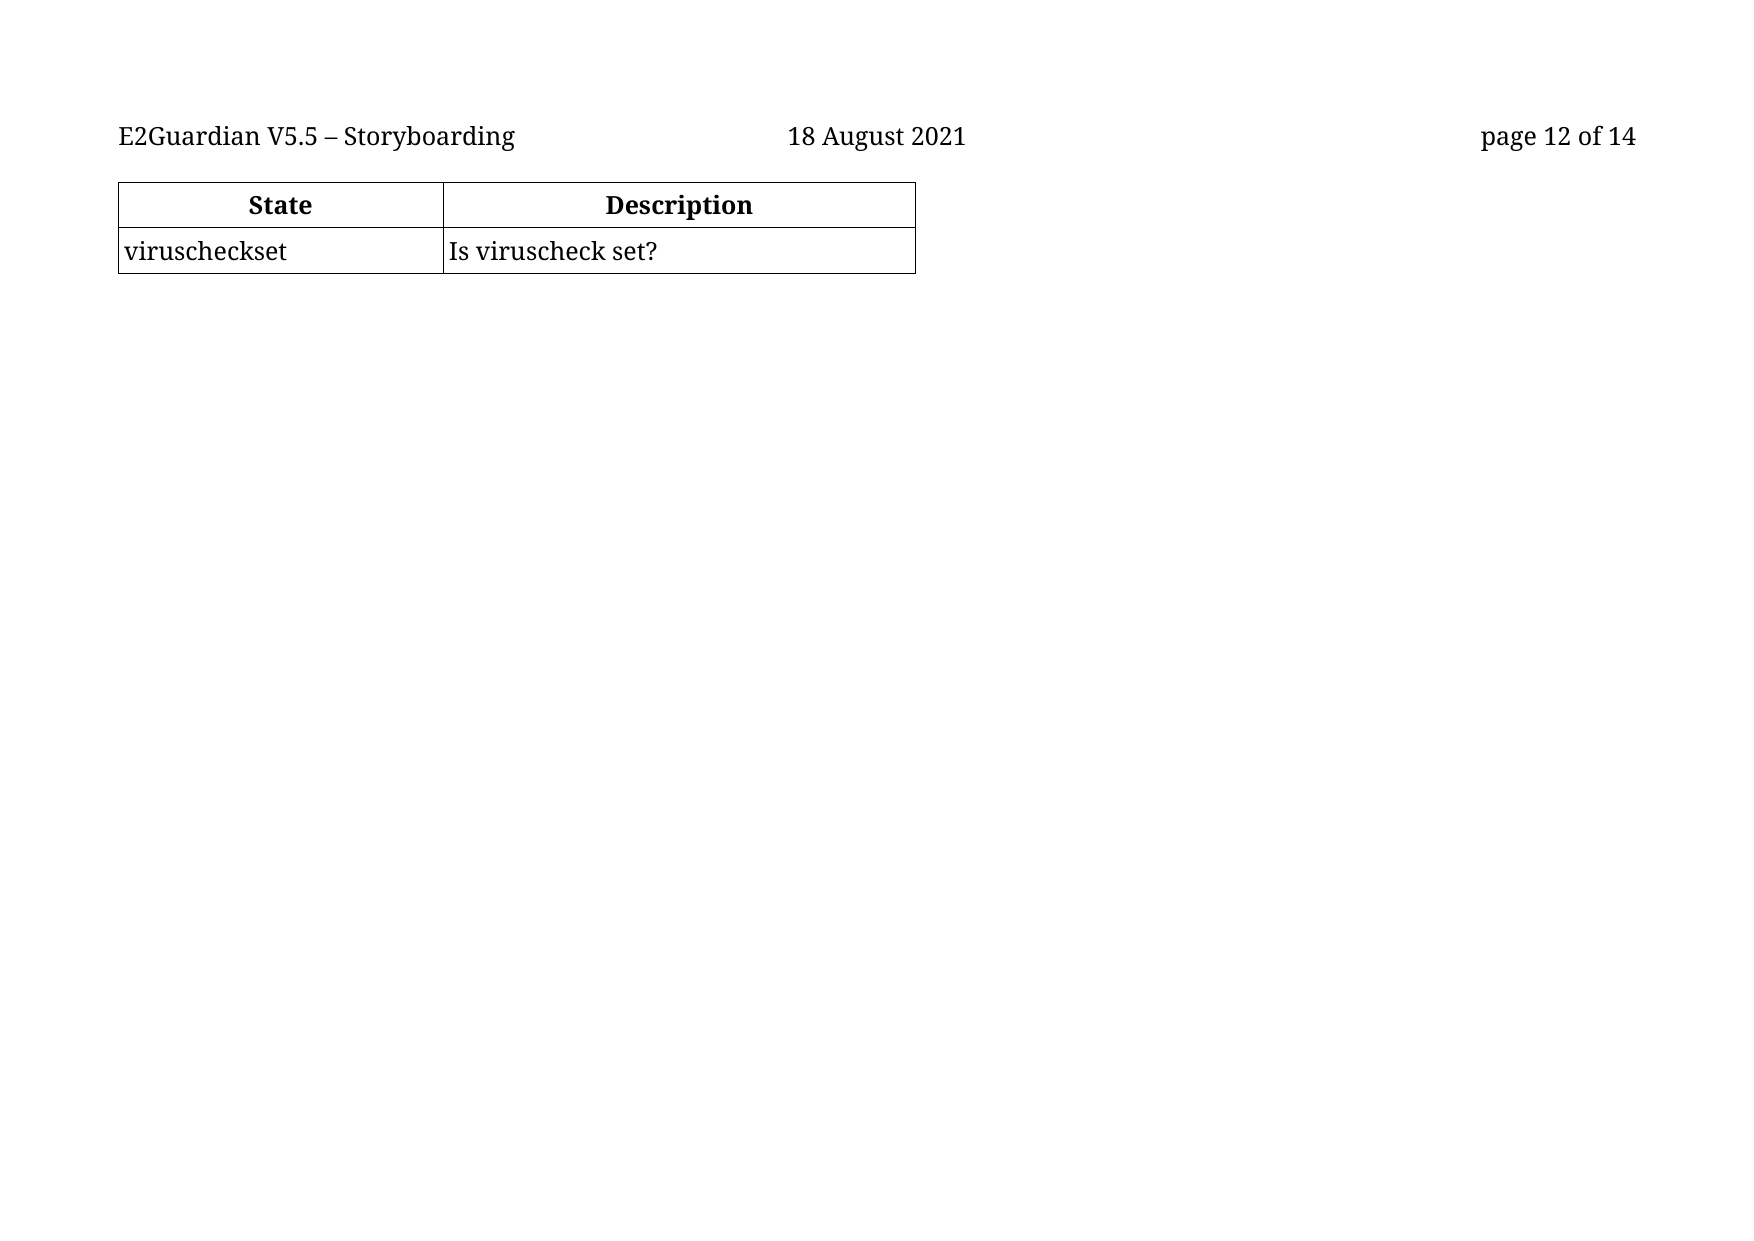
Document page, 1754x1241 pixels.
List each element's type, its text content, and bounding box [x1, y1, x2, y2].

table_cell Is viruscheck set? [444, 228, 915, 273]
table_header State [119, 183, 443, 227]
table_cell viruscheckset [119, 228, 443, 273]
table_header Description [444, 183, 915, 227]
